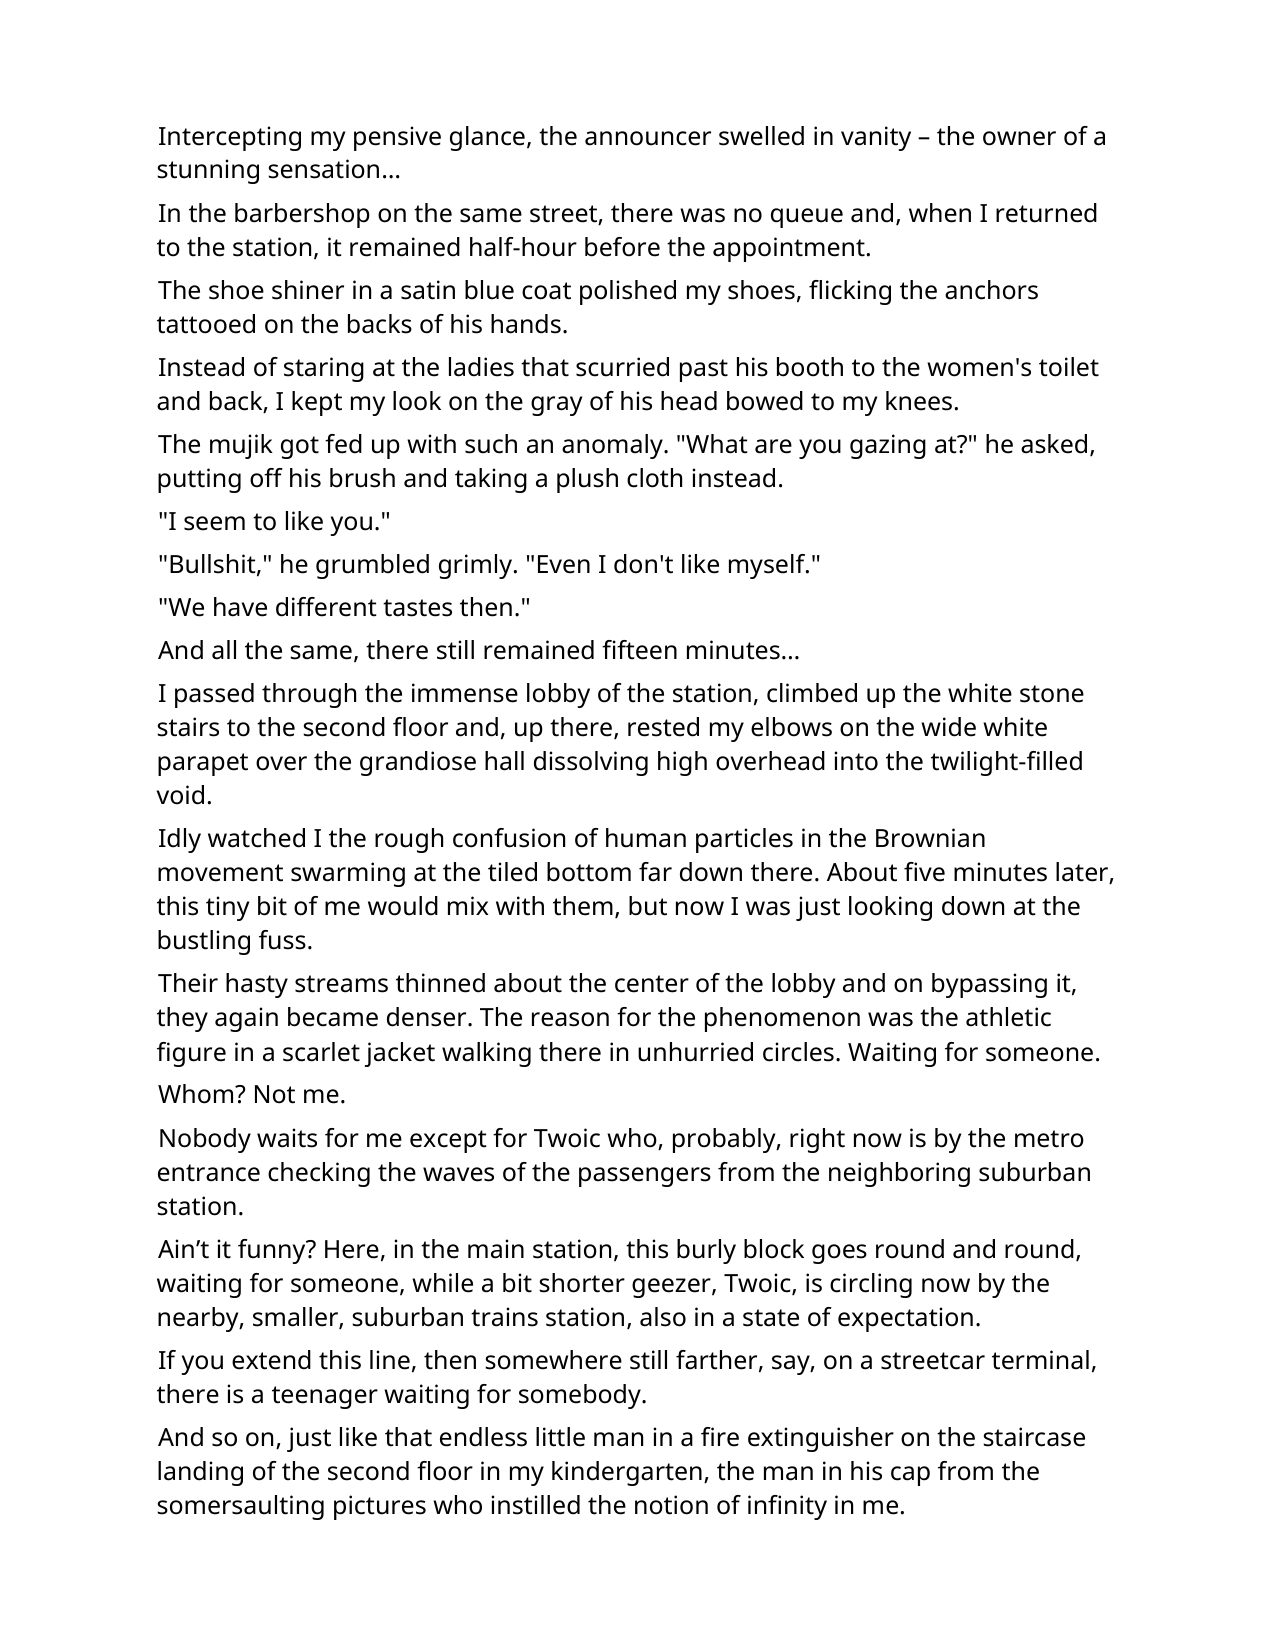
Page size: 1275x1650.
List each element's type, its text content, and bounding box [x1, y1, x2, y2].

text And all the same, there still remained fifteen minutes… [156, 633, 1118, 667]
text Idly watched I the rough confusion of human particles in the Brownian movement swarming at the tiled bottom far down there. About five minutes later, this tiny bit of me would mix with them, but now I was just looking down at the bustling fuss. [156, 821, 1118, 957]
text Their hasty streams thinned about the center of the lobby and on bypassing it, they again became denser. The reason for the phenomenon was the athletic figure in a scarlet jacket walking there in unhurried circles. Waiting for someone. [156, 966, 1118, 1068]
text Intercepting my pensive glance, the announcer swelled in vanity – the owner of a stunning sensation… [156, 118, 1118, 186]
text Nobody waits for me except for Twoic who, probably, right now is by the metro entrance checking the waves of the passengers from the neighboring suburban station. [156, 1120, 1118, 1222]
text "I seem to like you." [156, 503, 1118, 538]
text I passed through the immense lobby of the station, climbed up the white stone stairs to the second floor and, up there, rested my elbows on the wide white parapet over the grandiose hall dissolving high overhead into the twilight-filled void. [156, 676, 1118, 812]
text And so on, just like that endless little man in a fire extinguisher on the staircase landing of the second floor in my kindergarten, the man in his cap from the somersaulting pictures who instilled the notion of infinity in me. [156, 1419, 1118, 1522]
text If you extend this line, then somewhere still farther, say, on a streetcar terminal, there is a teenager waiting for somebody. [156, 1342, 1118, 1411]
text Whom? Not me. [156, 1077, 1118, 1111]
text "Bullshit," he grumbled grimly. "Even I don't like myself." [156, 547, 1118, 581]
text "We have different tastes then." [156, 589, 1118, 624]
text The mujik got fed up with such an anomaly. "What are you gazing at?" he asked, putting off his brush and taking a plush cloth instead. [156, 426, 1118, 494]
text The shoe shiner in a satin blue coat polished my shoes, flicking the anchors tattooed on the backs of his hands. [156, 272, 1118, 340]
text Instead of staring at the ladies that scurried past his booth to the women's toilet and back, I kept my look on the gray of his head bowed to my knees. [156, 349, 1118, 417]
text Ain’t it funny? Here, in the main station, this burly block goes round and round, waiting for someone, while a bit shorter geezer, Twoic, is circling now by the nearby, smaller, suburban trains station, also in a state of expectation. [156, 1231, 1118, 1333]
text In the barbershop on the same street, there was no queue and, when I returned to the station, it remained half-hour before the appointment. [156, 195, 1118, 263]
